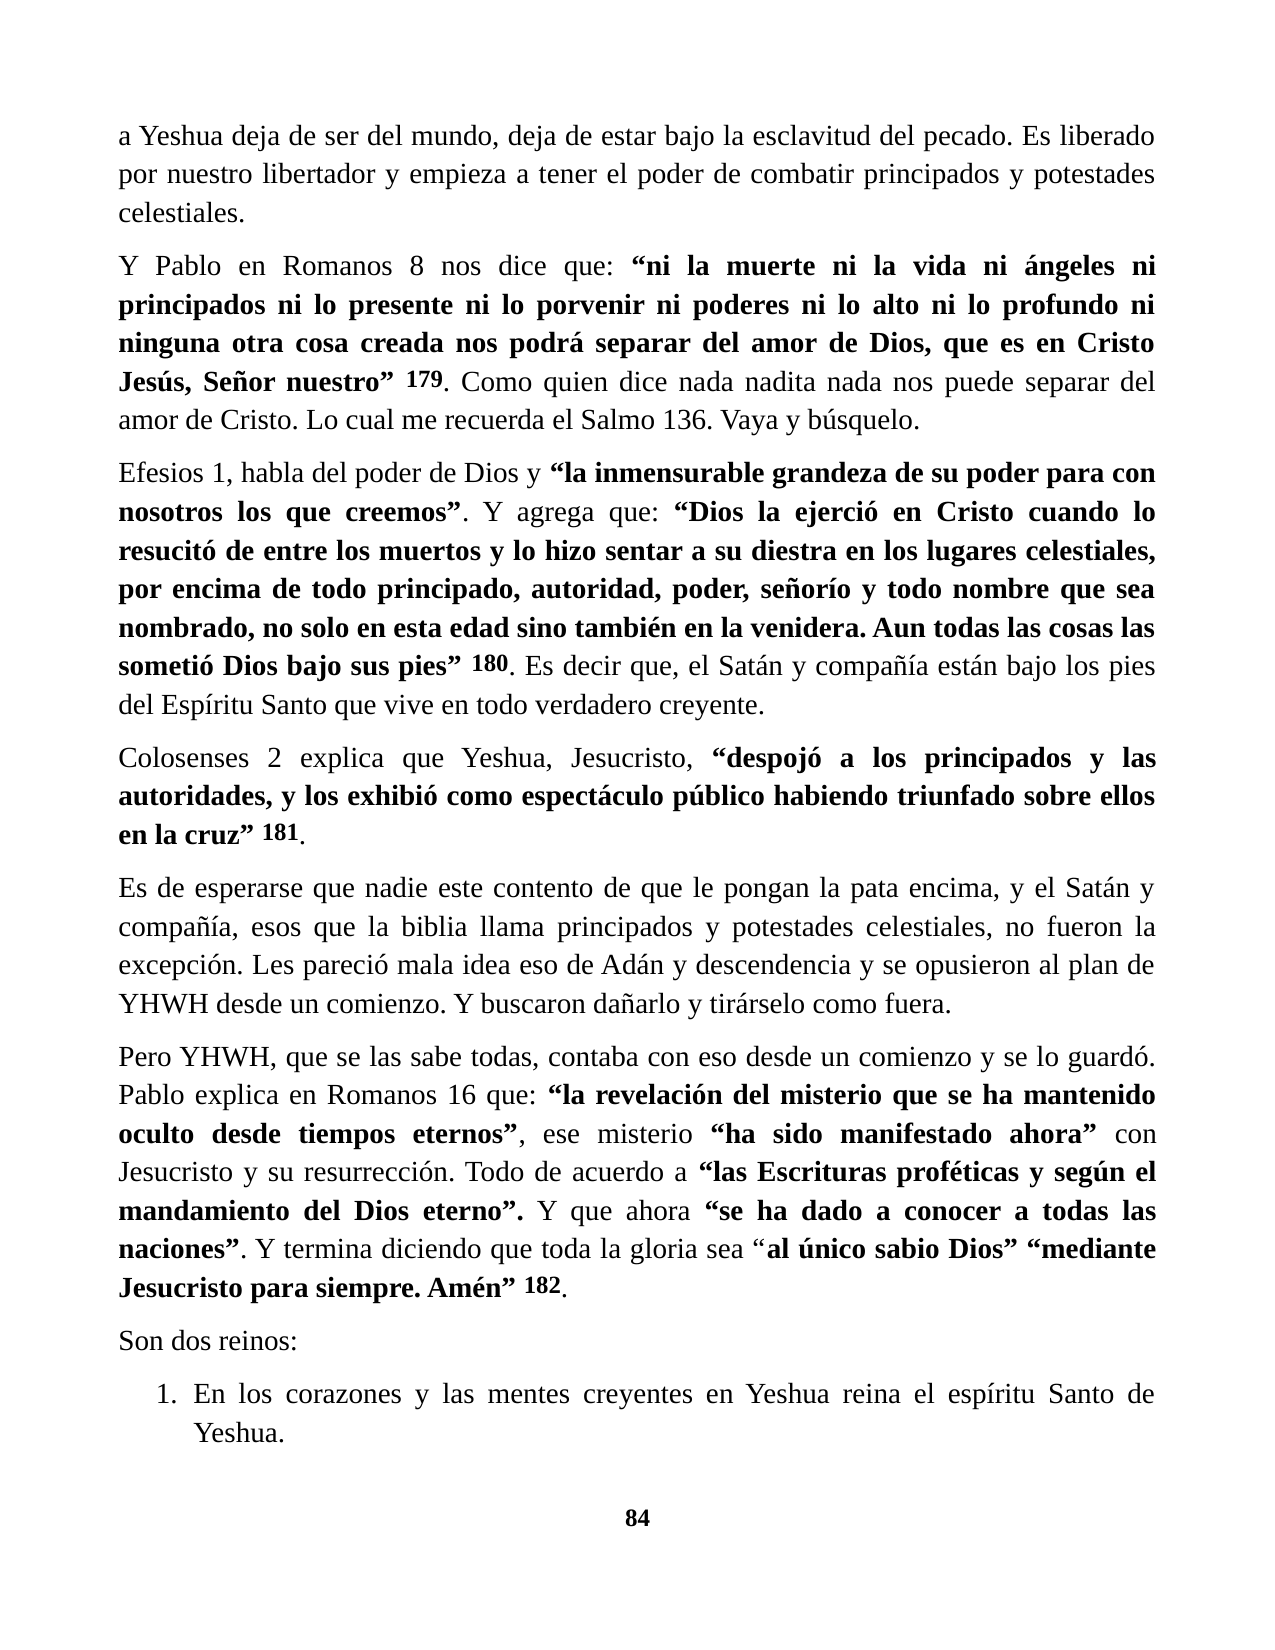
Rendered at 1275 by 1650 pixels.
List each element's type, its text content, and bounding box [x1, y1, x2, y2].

list En los corazones y las mentes creyentes en Yeshua reina el espíritu Santo de Yeshua. [156, 1376, 1157, 1448]
text Efesios 1, habla del poder de Dios y “la inmensurable grandeza de su poder para con nosotros los que creemos”. Y agrega que: “Dios la ejerció en Cristo cuando lo resucitó de entre los muertos y lo hizo sentar a su diestra en los lugares celestiales, por encima de todo principado, autoridad, poder, señorío y todo nombre que sea nombrado, no solo en esta edad sino también en la venidera. Aun todas las cosas las sometió Dios bajo sus pies” . Es decir que, el Satán y compañía están bajo los pies del Espíritu Santo que vive en todo verdadero creyente. [118, 456, 1157, 720]
text Son dos reinos: [118, 1323, 1157, 1357]
text a Yeshua deja de ser del mundo, deja de estar bajo la esclavitud del pecado. Es liberado por nuestro libertador y empieza a tener el poder de combatir principados y potestades celestiales. [118, 118, 1157, 229]
text Es de esperarse que nadie este contento de que le pongan la pata encima, y el Satán y compañía, esos que la biblia llama principados y potestades celestiales, no fueron la excepción. Les pareció mala idea eso de Adán y descendencia y se opusieron al plan de YHWH desde un comienzo. Y buscaron dañarlo y tirárselo como fuera. [118, 870, 1157, 1019]
text Colosenses 2 explica que Yeshua, Jesucristo, “despojó a los principados y las autoridades, y los exhibió como espectáculo público habiendo triunfado sobre ellos en la cruz” . [118, 740, 1157, 851]
text Pero YHWH, que se las sabe todas, contaba con eso desde un comienzo y se lo guardó. Pablo explica en Romanos 16 que: “la revelación del misterio que se ha mantenido oculto desde tiempos eternos”, ese misterio “ha sido manifestado ahora” con Jesucristo y su resurrección. Todo de acuerdo a “las Escrituras proféticas y según el mandamiento del Dios eterno”. Y que ahora “se ha dado a conocer a todas las naciones”. Y termina diciendo que toda la gloria sea “al único sabio Dios” “mediante Jesucristo para siempre. Amén” . [118, 1039, 1157, 1304]
text Y Pablo en Romanos 8 nos dice que: “ni la muerte ni la vida ni ángeles ni principados ni lo presente ni lo porvenir ni poderes ni lo alto ni lo profundo ni ninguna otra cosa creada nos podrá separar del amor de Dios, que es en Cristo Jesús, Señor nuestro” . Como quien dice nada nadita nada nos puede separar del amor de Cristo. Lo cual me recuerda el Salmo 136. Vaya y búsquelo. [118, 248, 1157, 436]
